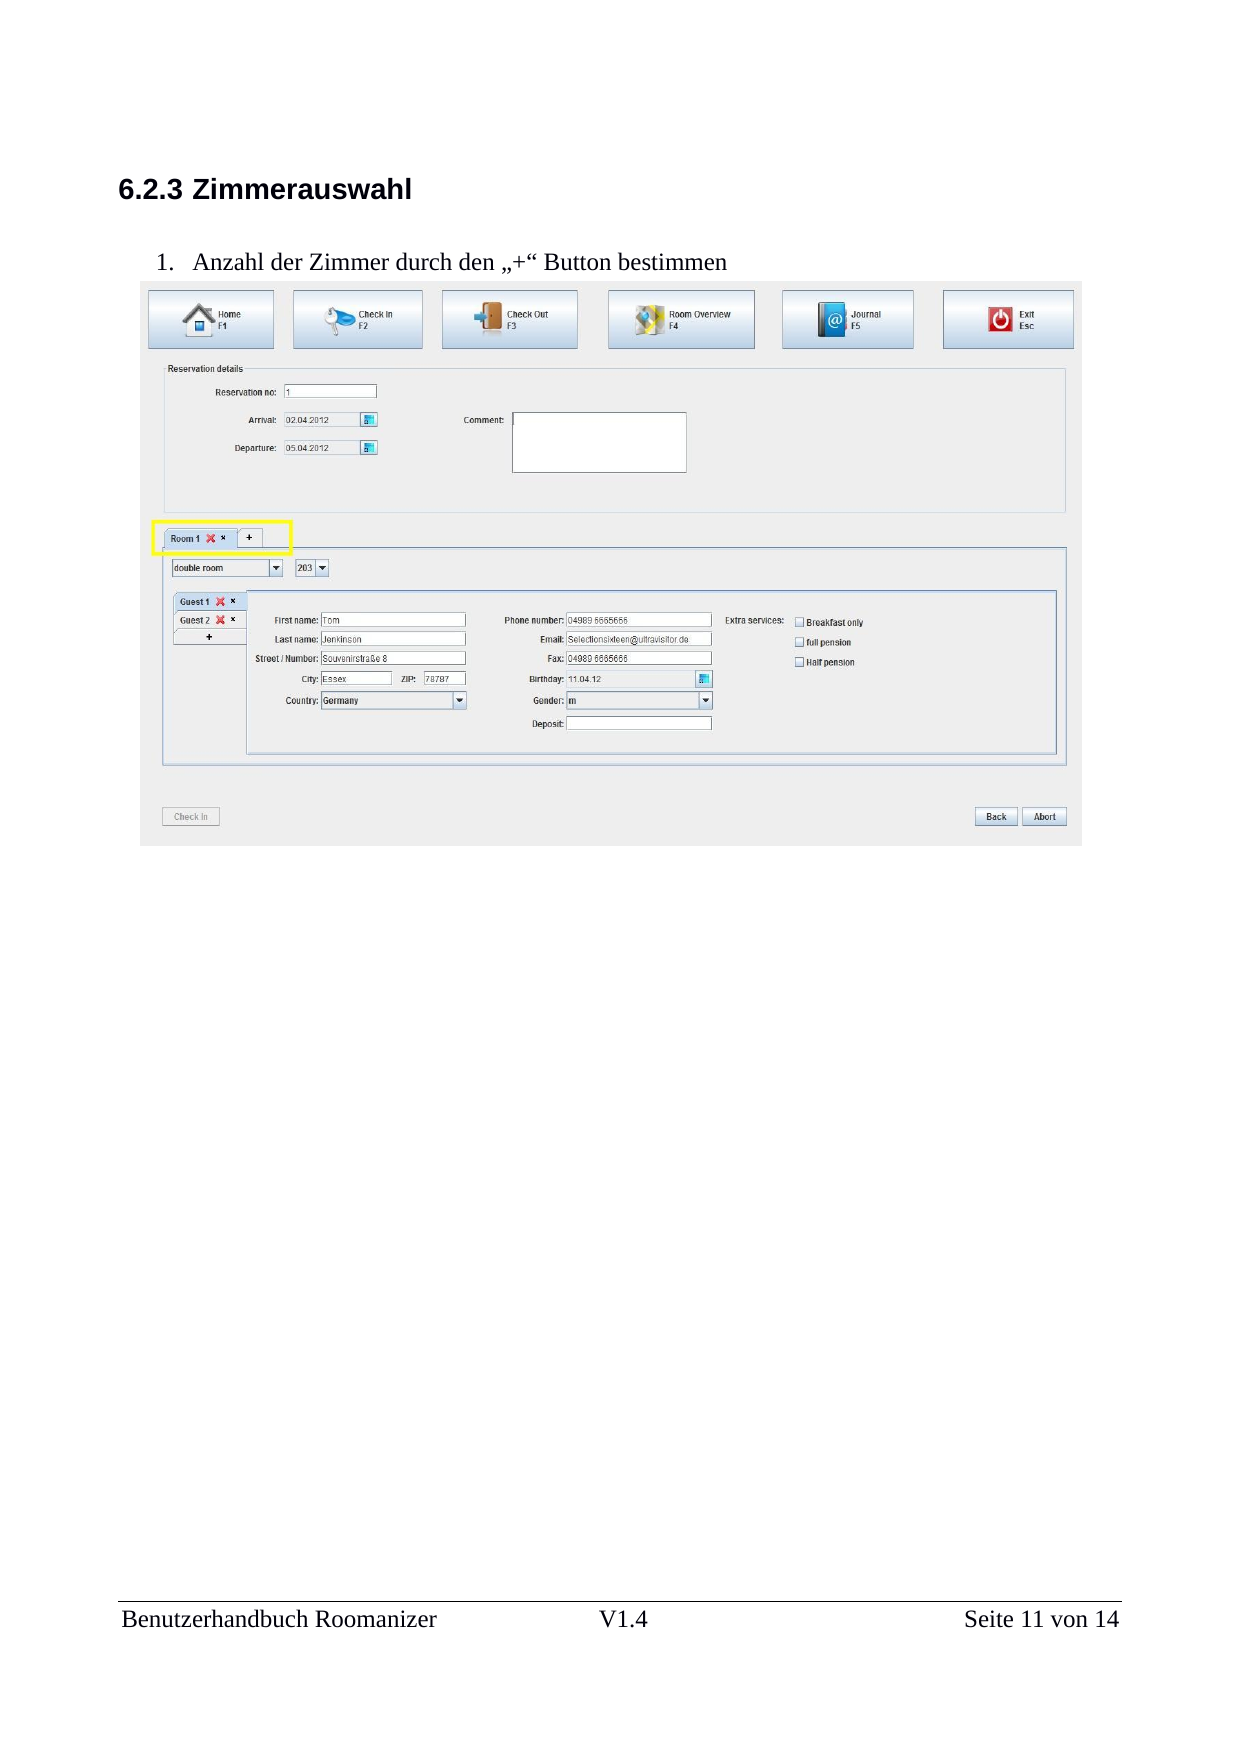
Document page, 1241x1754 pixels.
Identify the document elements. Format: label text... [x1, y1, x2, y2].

list Anzahl der Zimmer durch den „+“ Button bestimmen [156, 247, 1122, 275]
subtitle 6.2.3 Zimmerauswahl [118, 172, 1122, 205]
picture [140, 281, 1082, 846]
